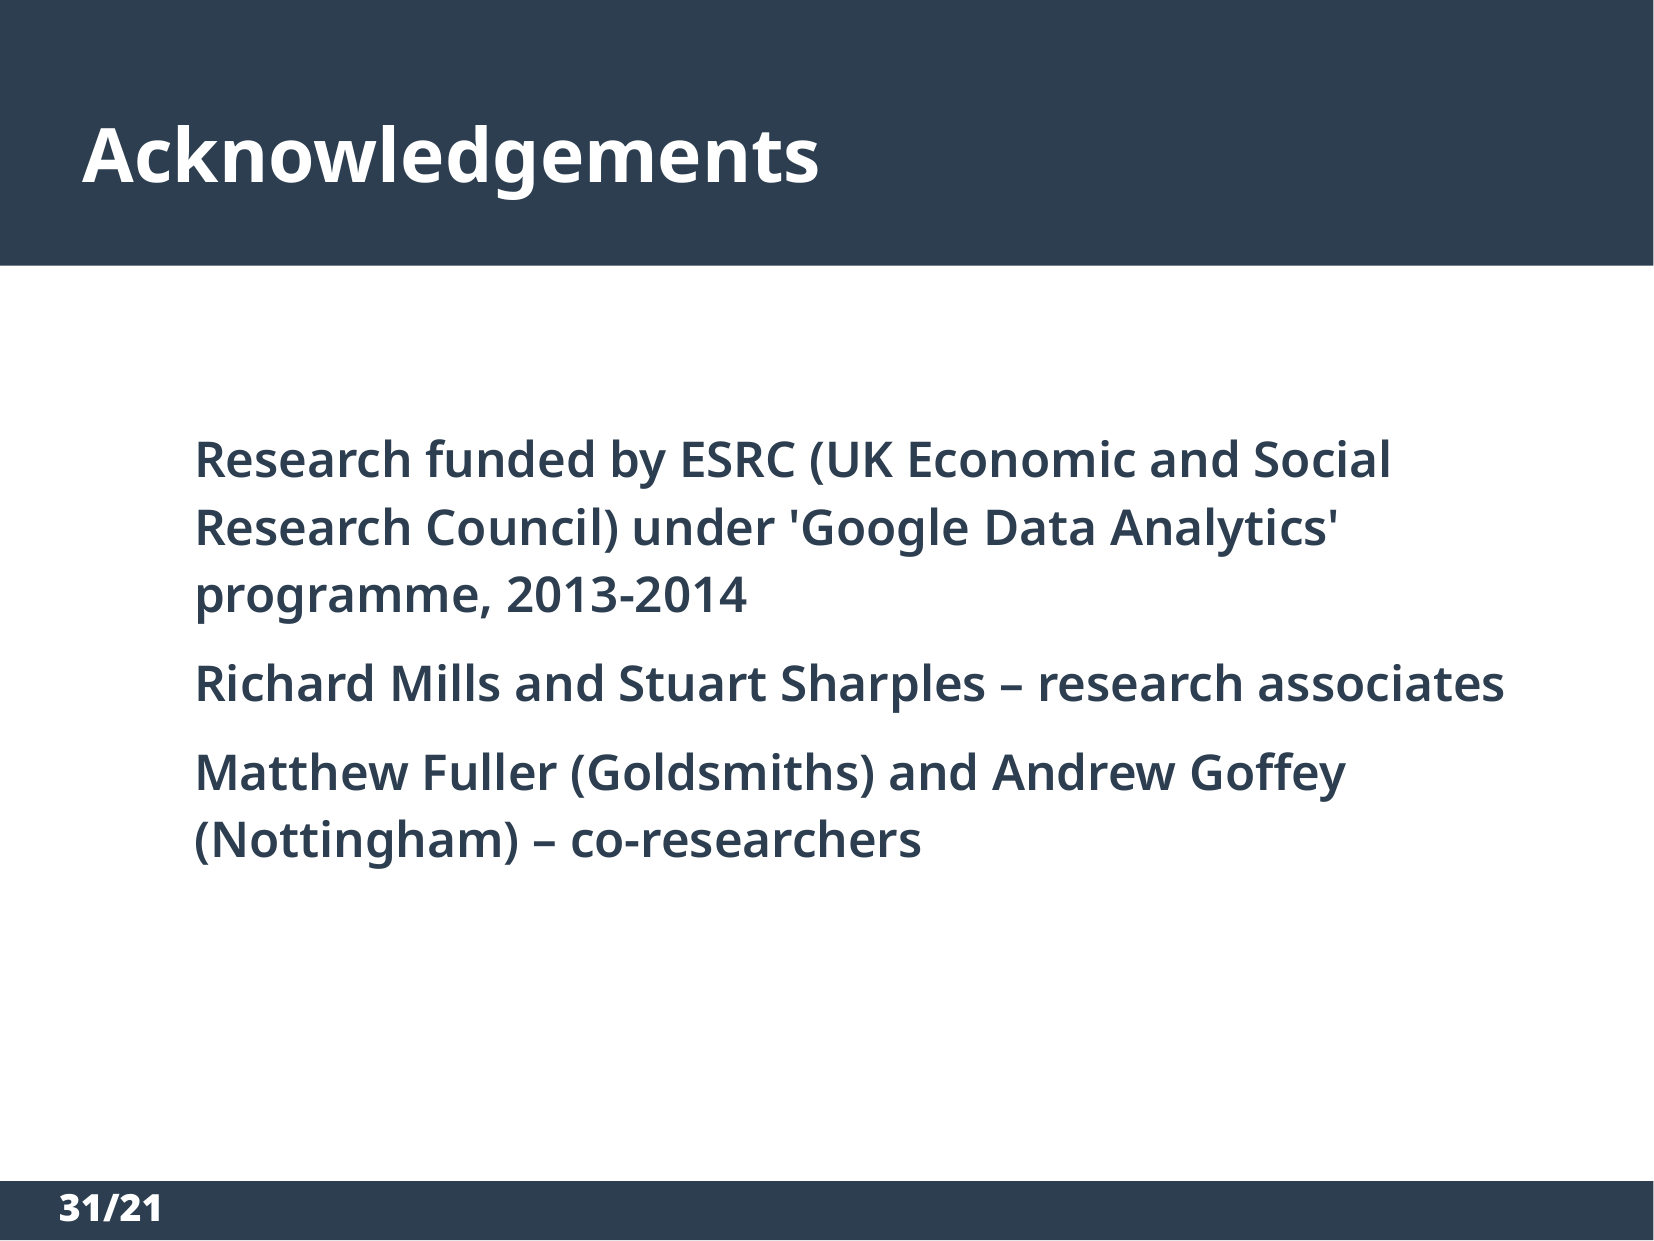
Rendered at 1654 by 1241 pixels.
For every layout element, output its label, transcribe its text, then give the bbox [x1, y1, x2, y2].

list Research funded by ESRC (UK Economic and Social Research Council) under 'Google Data Analytics' programme, 2013-2014 Richard Mills and Stuart Sharples – research associates Matthew Fuller (Goldsmiths) and Andrew Goffey (Nottingham) – co-researchers [141, 425, 1571, 875]
title Acknowledgements [82, 49, 1571, 257]
